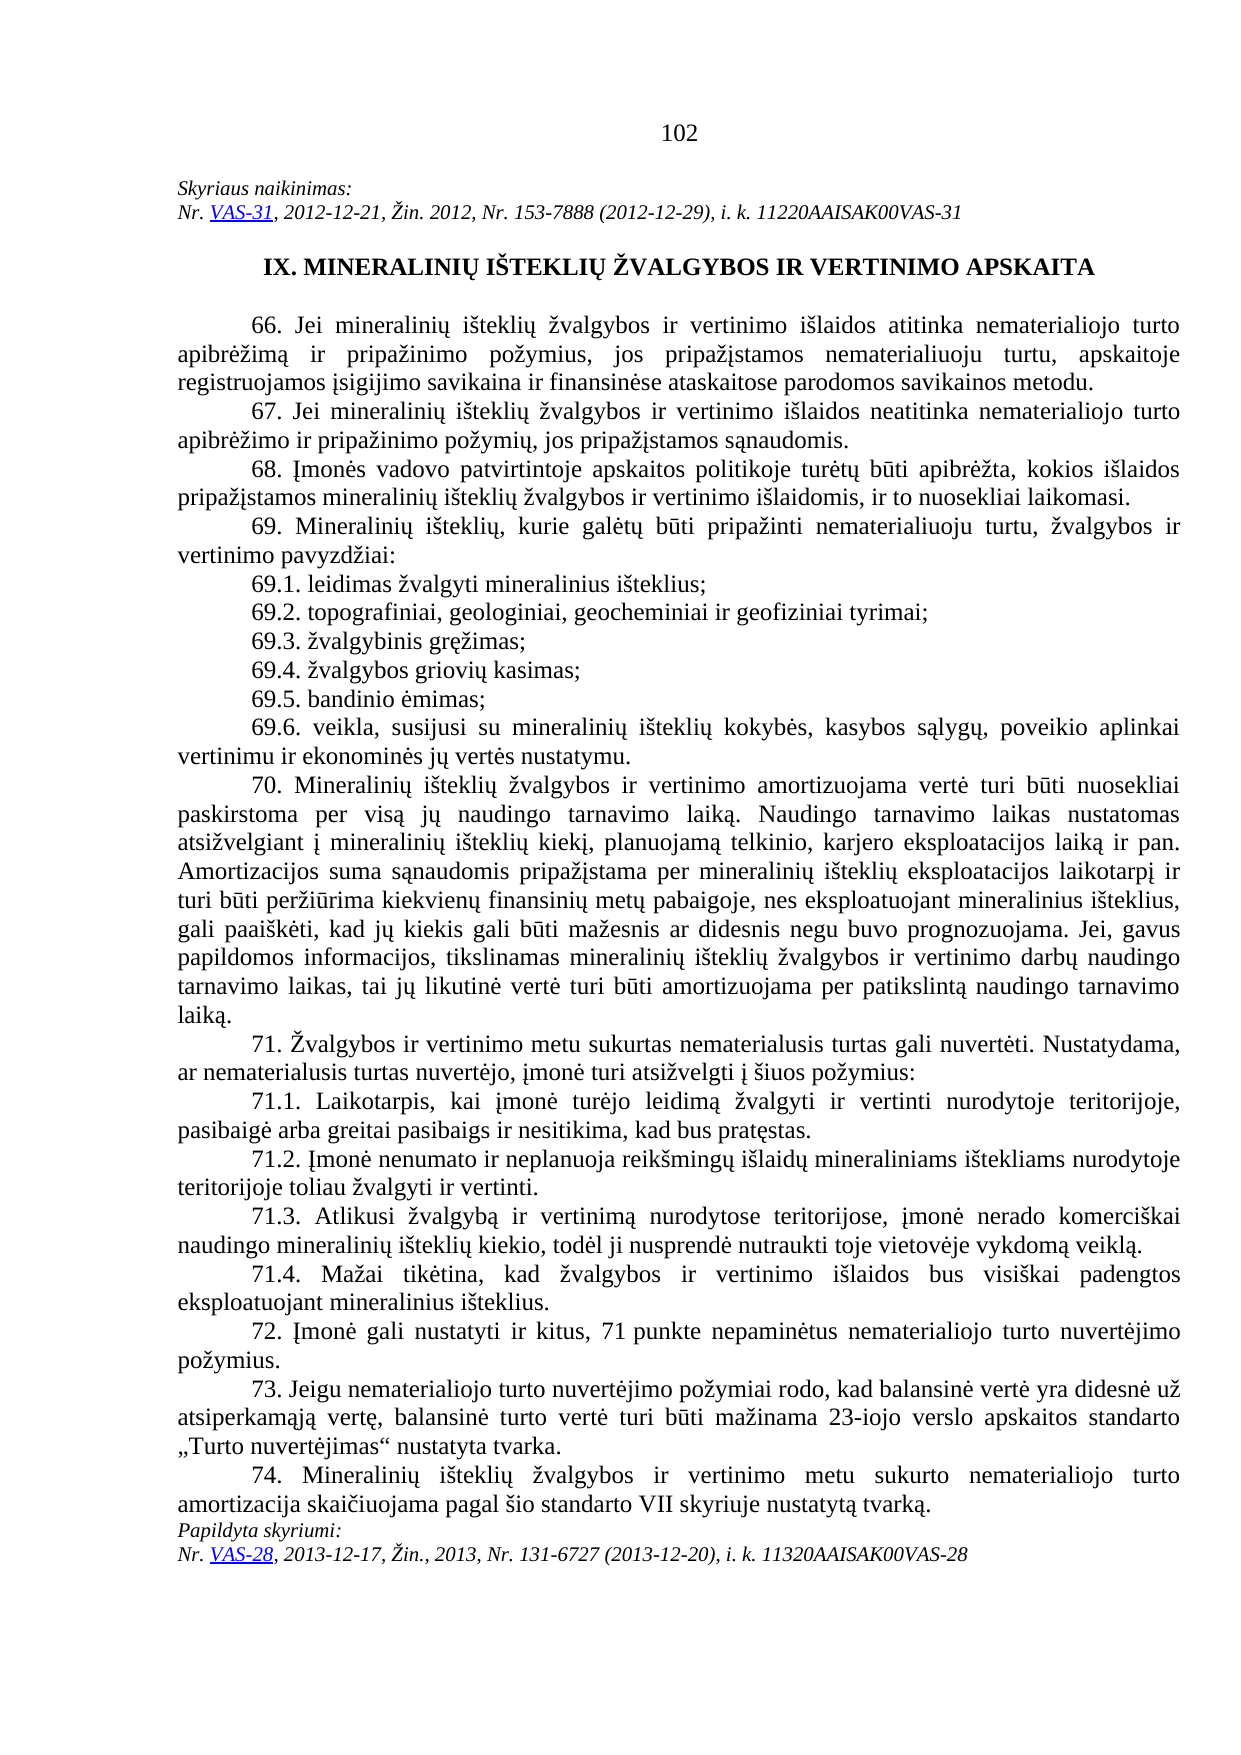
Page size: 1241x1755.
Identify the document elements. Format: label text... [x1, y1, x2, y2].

text 71.1. Laikotarpis, kai įmonė turėjo leidimą žvalgyti ir vertinti nurodytoje teritorijoje, pasibaigė arba greitai pasibaigs ir nesitikima, kad bus pratęstas. [177, 1086, 1181, 1144]
text 72. Įmonė gali nustatyti ir kitus, 71 punkte nepaminėtus nematerialiojo turto nuvertėjimo požymius. [177, 1316, 1181, 1374]
text 69.3. žvalgybinis gręžimas; [177, 626, 1181, 655]
text 69.1. leidimas žvalgyti mineralinius išteklius; [177, 569, 1181, 597]
text 69.6. veikla, susijusi su mineralinių išteklių kokybės, kasybos sąlygų, poveikio aplinkai vertinimu ir ekonominės jų vertės nustatymu. [177, 712, 1181, 770]
text 69.2. topografiniai, geologiniai, geocheminiai ir geofiziniai tyrimai; [177, 597, 1181, 626]
text Nr. VAS-28, 2013-12-17, Žin., 2013, Nr. 131-6727 (2013-12-20), i. k. 11320AAISAK00VAS-28 [177, 1542, 1181, 1566]
text 71.3. Atlikusi žvalgybą ir vertinimą nurodytose teritorijose, įmonė nerado komerciškai naudingo mineralinių išteklių kiekio, todėl ji nusprendė nutraukti toje vietovėje vykdomą veiklą. [177, 1201, 1181, 1259]
text Skyriaus naikinimas: [177, 176, 1181, 200]
text 73. Jeigu nematerialiojo turto nuvertėjimo požymiai rodo, kad balansinė vertė yra didesnė už atsiperkamąją vertę, balansinė turto vertė turi būti mažinama 23-iojo verslo apskaitos standarto „Turto nuvertėjimas“ nustatyta tvarka. [177, 1374, 1181, 1460]
text 69. Mineralinių išteklių, kurie galėtų būti pripažinti nematerialiuoju turtu, žvalgybos ir vertinimo pavyzdžiai: [177, 511, 1181, 569]
text 66. Jei mineralinių išteklių žvalgybos ir vertinimo išlaidos atitinka nematerialiojo turto apibrėžimą ir pripažinimo požymius, jos pripažįstamos nematerialiuoju turtu, apskaitoje registruojamos įsigijimo savikaina ir finansinėse ataskaitose parodomos savikainos metodu. [177, 310, 1181, 396]
text 71. Žvalgybos ir vertinimo metu sukurtas nematerialusis turtas gali nuvertėti. Nustatydama, ar nematerialusis turtas nuvertėjo, įmonė turi atsižvelgti į šiuos požymius: [177, 1029, 1181, 1086]
text 71.2. Įmonė nenumato ir neplanuoja reikšmingų išlaidų mineraliniams ištekliams nurodytoje teritorijoje toliau žvalgyti ir vertinti. [177, 1144, 1181, 1201]
text 70. Mineralinių išteklių žvalgybos ir vertinimo amortizuojama vertė turi būti nuosekliai paskirstoma per visą jų naudingo tarnavimo laiką. Naudingo tarnavimo laikas nustatomas atsižvelgiant į mineralinių išteklių kiekį, planuojamą telkinio, karjero eksploatacijos laiką ir pan. Amortizacijos suma sąnaudomis pripažįstama per mineralinių išteklių eksploatacijos laikotarpį ir turi būti peržiūrima kiekvienų finansinių metų pabaigoje, nes eksploatuojant mineralinius išteklius, gali paaiškėti, kad jų kiekis gali būti mažesnis ar didesnis negu buvo prognozuojama. Jei, gavus papildomos informacijos, tikslinamas mineralinių išteklių žvalgybos ir vertinimo darbų naudingo tarnavimo laikas, tai jų likutinė vertė turi būti amortizuojama per patikslintą naudingo tarnavimo laiką. [177, 770, 1181, 1029]
text IX. mineralinių IŠTEKLIŲ ŽVALGYBOS IR vertinimo APSKAITA [177, 252, 1181, 281]
text 69.4. žvalgybos griovių kasimas; [177, 655, 1181, 684]
text Papildyta skyriumi: [177, 1517, 1181, 1542]
text 74. Mineralinių išteklių žvalgybos ir vertinimo metu sukurto nematerialiojo turto amortizacija skaičiuojama pagal šio standarto VII skyriuje nustatytą tvarką. [177, 1460, 1181, 1517]
text 71.4. Mažai tikėtina, kad žvalgybos ir vertinimo išlaidos bus visiškai padengtos eksploatuojant mineralinius išteklius. [177, 1259, 1181, 1316]
text 67. Jei mineralinių išteklių žvalgybos ir vertinimo išlaidos neatitinka nematerialiojo turto apibrėžimo ir pripažinimo požymių, jos pripažįstamos sąnaudomis. [177, 396, 1181, 454]
text 69.5. bandinio ėmimas; [177, 684, 1181, 712]
text Nr. VAS-31, 2012-12-21, Žin. 2012, Nr. 153-7888 (2012-12-29), i. k. 11220AAISAK00VAS-31 [177, 200, 1181, 224]
text 68. Įmonės vadovo patvirtintoje apskaitos politikoje turėtų būti apibrėžta, kokios išlaidos pripažįstamos mineralinių išteklių žvalgybos ir vertinimo išlaidomis, ir to nuosekliai laikomasi. [177, 454, 1181, 511]
